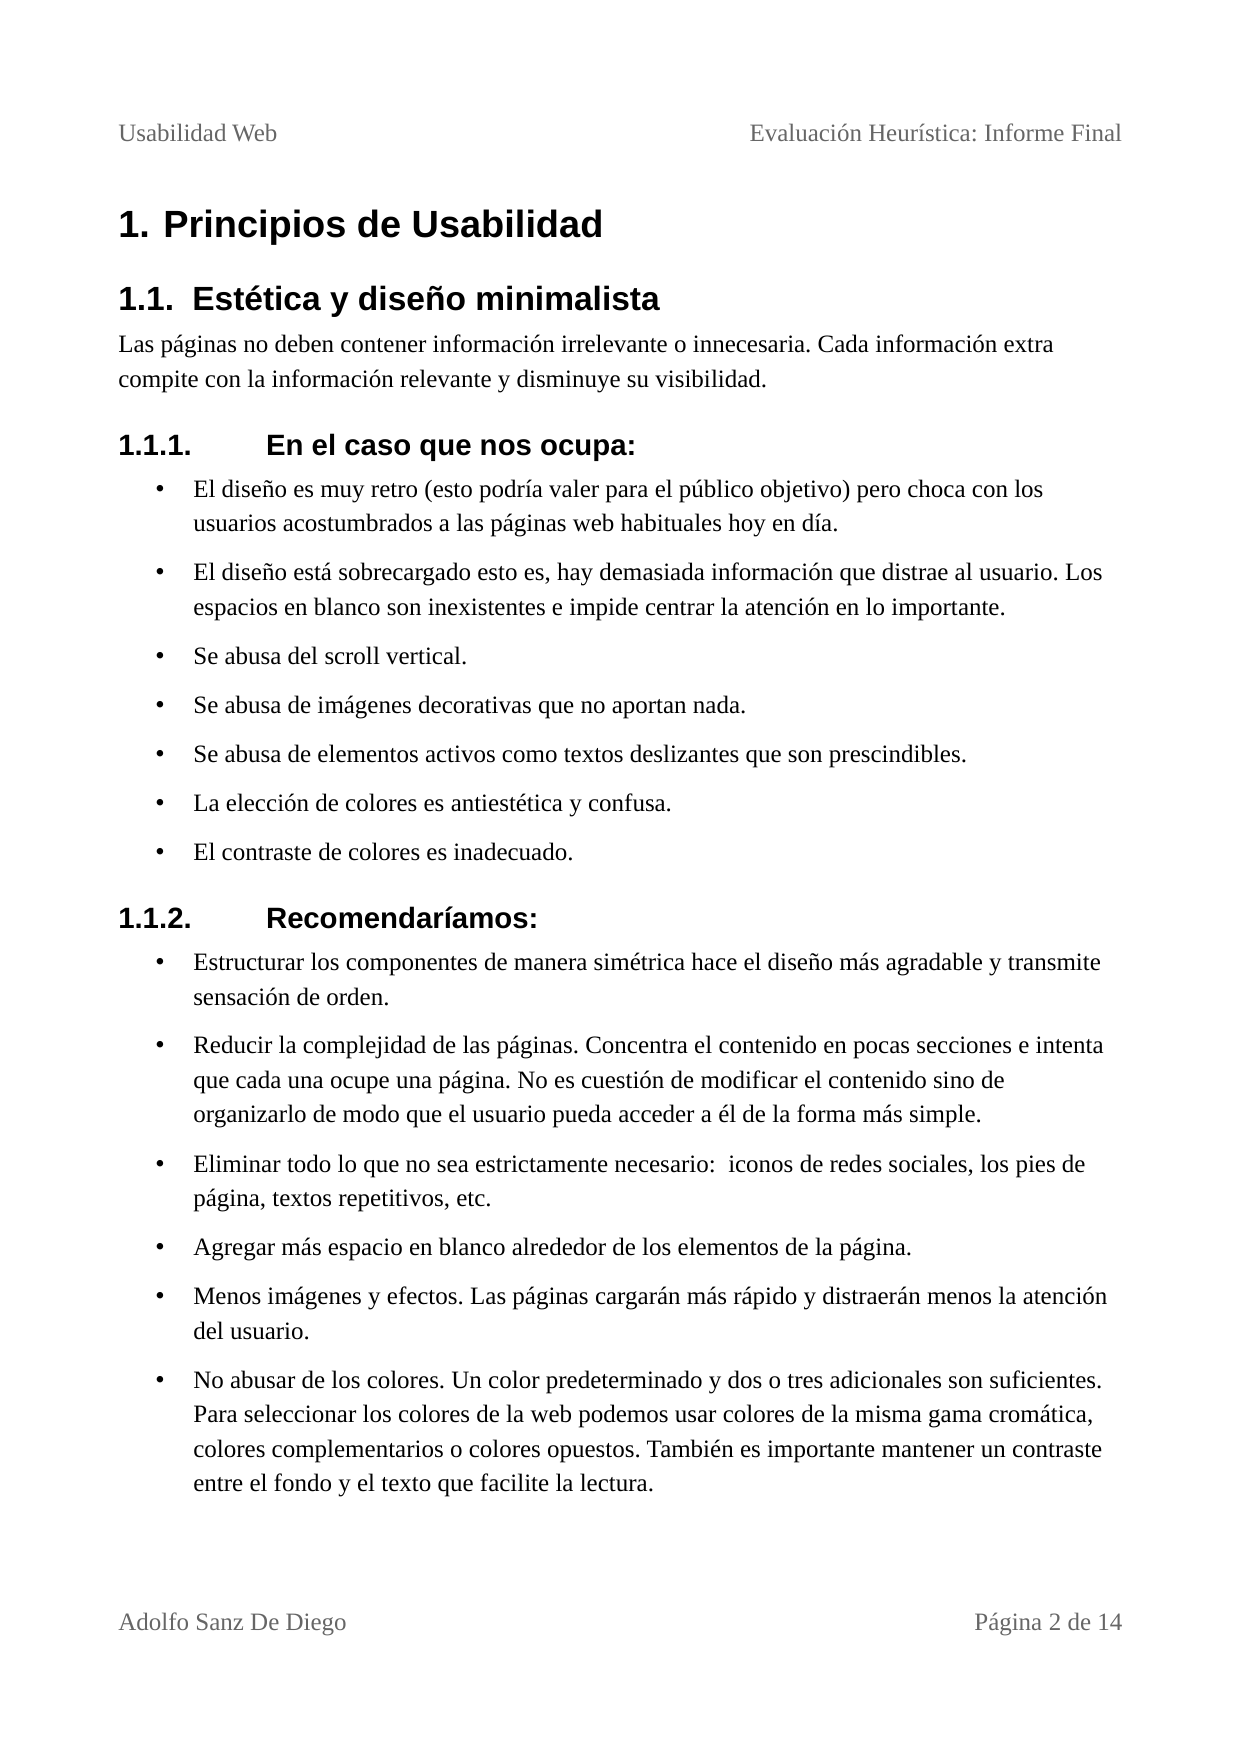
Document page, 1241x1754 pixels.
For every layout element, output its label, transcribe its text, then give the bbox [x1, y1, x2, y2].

list El diseño es muy retro (esto podría valer para el público objetivo) pero choca con los usuarios acostumbrados a las páginas web habituales hoy en día. [156, 474, 1122, 537]
list Se abusa de elementos activos como textos deslizantes que son prescindibles. [156, 739, 1122, 768]
list No abusar de los colores. Un color predeterminado y dos o tres adicionales son suficientes. Para seleccionar los colores de la web podemos usar colores de la misma gama cromática, colores complementarios o colores opuestos. También es importante mantener un contraste entre el fondo y el texto que facilite la lectura. [156, 1365, 1122, 1497]
list Menos imágenes y efectos. Las páginas cargarán más rápido y distraerán menos la atención del usuario. [156, 1281, 1122, 1344]
list Reducir la complejidad de las páginas. Concentra el contenido en pocas secciones e intenta que cada una ocupe una página. No es cuestión de modificar el contenido sino de organizarlo de modo que el usuario pueda acceder a él de la forma más simple. [156, 1031, 1122, 1128]
list Se abusa de imágenes decorativas que no aportan nada. [156, 690, 1122, 719]
list Eliminar todo lo que no sea estrictamente necesario: iconos de redes sociales, los pies de página, textos repetitivos, etc. [156, 1149, 1122, 1212]
list Estructurar los componentes de manera simétrica hace el diseño más agradable y transmite sensación de orden. [156, 947, 1122, 1010]
subtitle Principios de Usabilidad [118, 201, 1122, 245]
subtitle En el caso que nos ocupa: [118, 428, 1122, 461]
list El diseño está sobrecargado esto es, hay demasiada información que distrae al usuario. Los espacios en blanco son inexistentes e impide centrar la atención en lo importante. [156, 557, 1122, 621]
list El contraste de colores es inadecuado. [156, 837, 1122, 866]
text Las páginas no deben contener información irrelevante o innecesaria. Cada información extra compite con la información relevante y disminuye su visibilidad. [118, 329, 1122, 393]
list Se abusa del scroll vertical. [156, 641, 1122, 670]
list La elección de colores es antiestética y confusa. [156, 788, 1122, 817]
subtitle Recomendaríamos: [118, 901, 1122, 934]
list Agregar más espacio en blanco alrededor de los elementos de la página. [156, 1232, 1122, 1261]
subtitle Estética y diseño minimalista [118, 278, 1122, 317]
